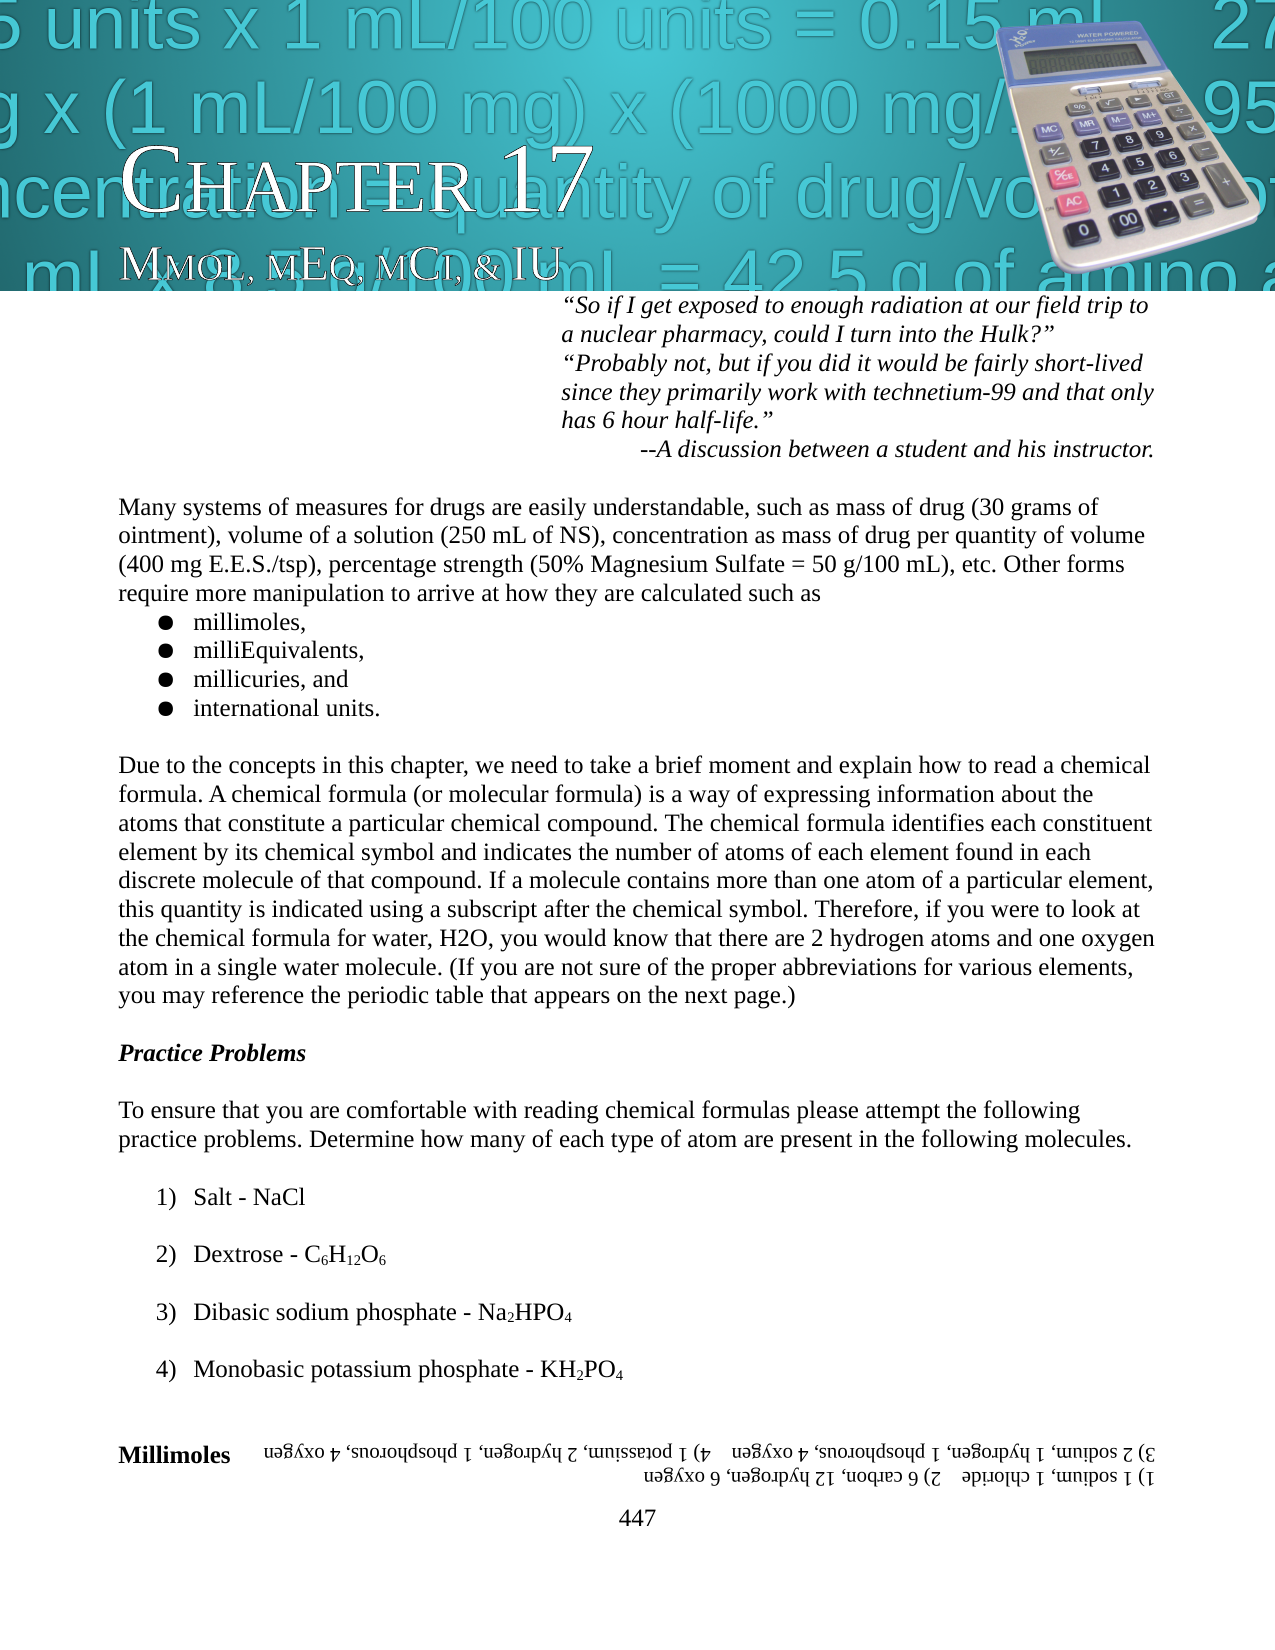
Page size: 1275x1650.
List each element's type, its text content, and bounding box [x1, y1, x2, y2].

text “Probably not, but if you did it would be fairly short-lived since they primarily work with technetium-99 and that only has 6 hour half-life.” [561, 348, 1157, 434]
list milliEquivalents, [156, 636, 1157, 664]
text Due to the concepts in this chapter, we need to take a brief moment and explain how to read a chemical formula. A chemical formula (or molecular formula) is a way of expressing information about the atoms that constitute a particular chemical compound. The chemical formula identifies each constituent element by its chemical symbol and indicates the number of atoms of each element found in each discrete molecule of that compound. If a molecule contains more than one atom of a particular element, this quantity is indicated using a subscript after the chemical symbol. Therefore, if you were to look at the chemical formula for water, H2O, you would know that there are 2 hydrogen atoms and one oxygen atom in a single water molecule. (If you are not sure of the proper abbreviations for various elements, you may reference the periodic table that appears on the next page.) [118, 751, 1157, 1009]
text To ensure that you are comfortable with reading chemical formulas please attempt the following practice problems. Determine how many of each type of atom are present in the following molecules. [118, 1096, 1157, 1153]
list international units. [156, 693, 1157, 722]
list Dextrose - C6H12O6 [156, 1239, 1157, 1268]
text “So if I get exposed to enough radiation at our field trip to a nuclear pharmacy, could I turn into the Hulk?” [561, 291, 1157, 348]
list millimoles, [156, 607, 1157, 636]
list Monobasic potassium phosphate - KH2PO4 [156, 1354, 1157, 1383]
picture [0, 0, 1275, 291]
list Salt - NaCl [156, 1182, 1157, 1211]
list millicuries, and [156, 664, 1157, 693]
text --A discussion between a student and his instructor. [118, 434, 1157, 463]
text Practice Problems [118, 1038, 1157, 1067]
list Dibasic sodium phosphate - Na2HPO4 [156, 1297, 1157, 1326]
text Millimoles [118, 1441, 1157, 1469]
text Many systems of measures for drugs are easily understandable, such as mass of drug (30 grams of ointment), volume of a solution (250 mL of NS), concentration as mass of drug per quantity of volume (400 mg E.E.S./tsp), percentage strength (50% Magnesium Sulfate = 50 g/100 mL), etc. Other forms require more manipulation to arrive at how they are calculated such as [118, 492, 1157, 607]
